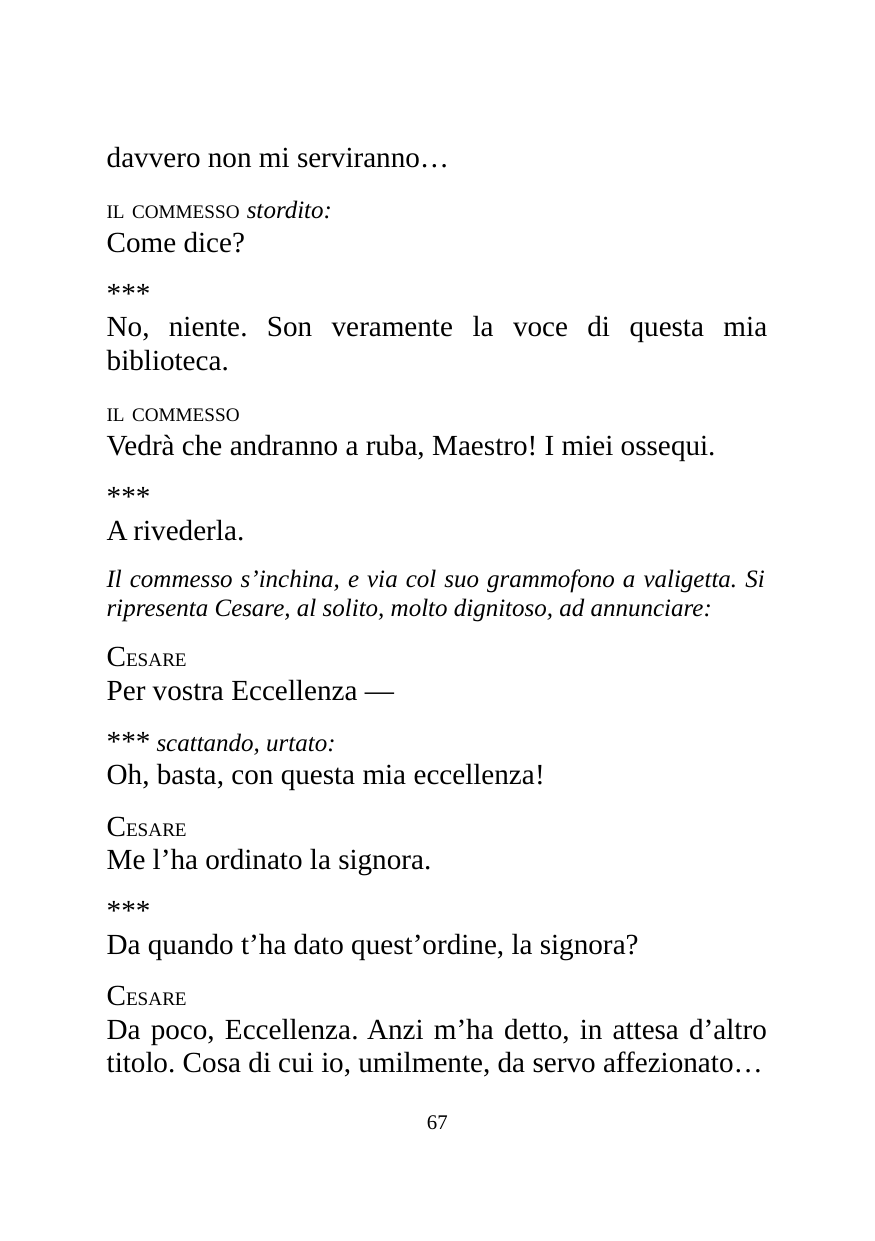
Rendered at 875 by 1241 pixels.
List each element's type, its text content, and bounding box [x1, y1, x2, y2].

text Come dice? [106, 225, 768, 258]
text A rivederla. [106, 513, 768, 546]
text Il commesso s’inchina, e via col suo grammofono a valigetta. Si ripresenta Cesare, al solito, molto dignitoso, ad annunciare: [106, 564, 768, 621]
text *** scattando, urtato: [106, 724, 768, 757]
text Vedrà che andranno a ruba, Maestro! I miei ossequi. [106, 428, 768, 461]
text Cesare [106, 978, 768, 1012]
text Cesare [106, 639, 768, 673]
text il commesso stordito: [106, 191, 768, 225]
text *** [106, 276, 768, 309]
text Da quando t’ha dato quest’ordine, la signora? [106, 927, 768, 961]
text *** [106, 479, 768, 513]
text Cesare [106, 809, 768, 842]
text Da poco, Eccellenza. Anzi m’ha detto, in attesa d’altro titolo. Cosa di cui io, umilmente, da servo affezionato… [106, 1012, 768, 1079]
text Me l’ha ordinato la signora. [106, 842, 768, 876]
text Oh, basta, con questa mia eccellenza! [106, 757, 768, 791]
text davvero non mi serviranno… [106, 140, 768, 173]
text il commesso [106, 394, 768, 428]
text No, niente. Son veramente la voce di questa mia biblioteca. [106, 309, 768, 377]
text Per vostra Eccellenza — [106, 673, 768, 706]
text *** [106, 893, 768, 927]
